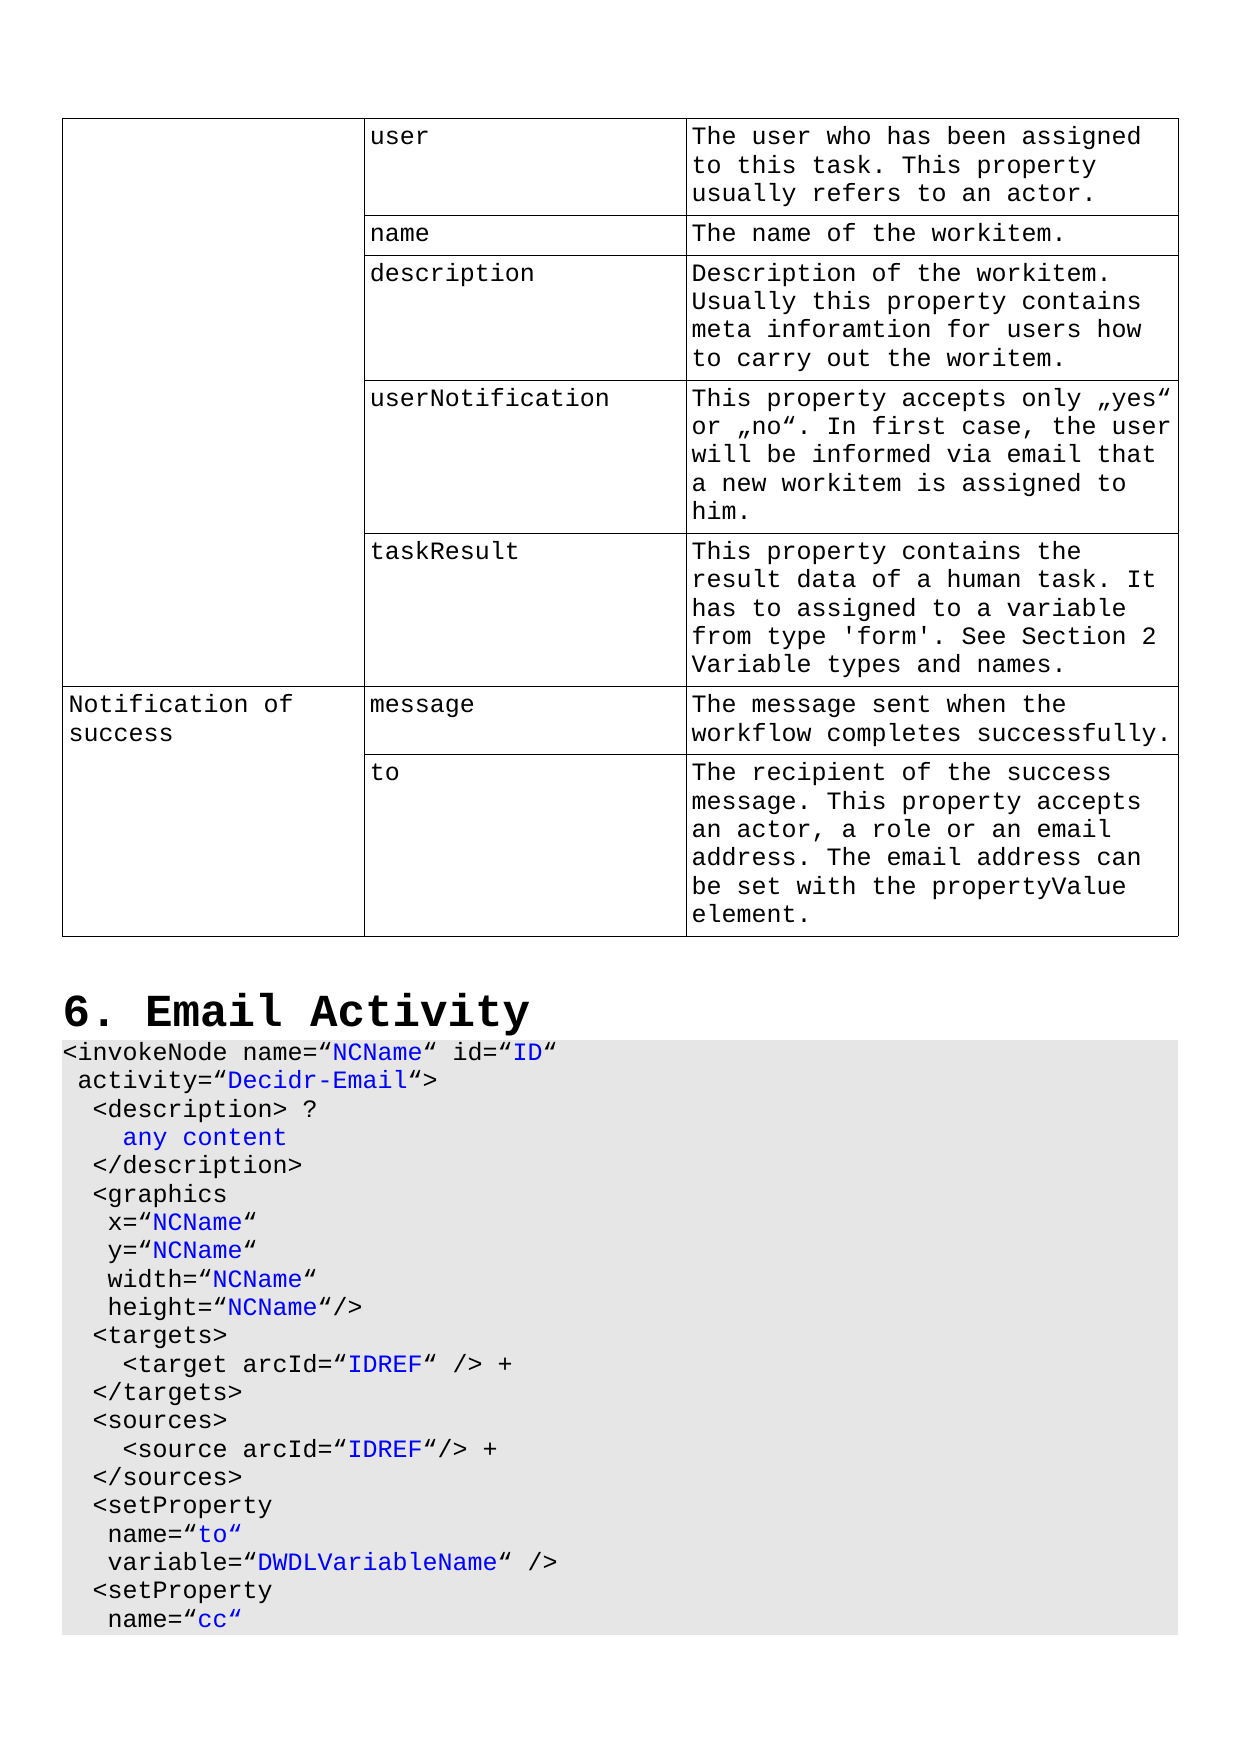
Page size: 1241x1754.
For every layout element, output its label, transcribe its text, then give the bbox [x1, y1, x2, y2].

table_cell message [365, 687, 686, 754]
table_cell [63, 119, 364, 686]
table_cell The name of the workitem. [687, 216, 1178, 254]
text <setProperty [62, 1578, 1178, 1606]
text <target arcId=“IDREF“ /> + [62, 1351, 1178, 1380]
text <sources> [62, 1408, 1178, 1436]
table_cell taskResult [365, 534, 686, 686]
table_cell userNotification [365, 381, 686, 533]
text name=“to“ [62, 1521, 1178, 1550]
text width=“NCName“ [62, 1266, 1178, 1295]
text any content [62, 1125, 1178, 1153]
table_cell Description of the workitem. Usually this property contains meta inforamtion for users how to carry out the woritem. [687, 256, 1178, 379]
table_cell The recipient of the success message. This property accepts an actor, a role or an email address. The email address can be set with the propertyValue element. [687, 755, 1178, 936]
text <invokeNode name=“NCName“ id=“ID“ [62, 1040, 1178, 1068]
table_cell name [365, 216, 686, 254]
text y=“NCName“ [62, 1238, 1178, 1266]
text <targets> [62, 1323, 1178, 1351]
table_cell to [365, 755, 686, 936]
text variable=“DWDLVariableName“ /> [62, 1550, 1178, 1578]
text </description> [62, 1153, 1178, 1181]
table_cell This property accepts only „yes“ or „no“. In first case, the user will be informed via email that a new workitem is assigned to him. [687, 381, 1178, 533]
text <description> ? [62, 1096, 1178, 1125]
table_cell The user who has been assigned to this task. This property usually refers to an actor. [687, 119, 1178, 215]
text </targets> [62, 1380, 1178, 1408]
text <setProperty [62, 1493, 1178, 1521]
table_cell The message sent when the workflow completes successfully. [687, 687, 1178, 754]
text </sources> [62, 1465, 1178, 1493]
text <graphics [62, 1181, 1178, 1210]
text activity=“Decidr-Email“> [62, 1068, 1178, 1096]
table_cell user [365, 119, 686, 215]
text height=“NCName“/> [62, 1295, 1178, 1323]
table_cell description [365, 256, 686, 379]
table_cell This property contains the result data of a human task. It has to assigned to a variable from type 'form'. See Section 2 Variable types and names. [687, 534, 1178, 686]
text 6. Email Activity [62, 988, 1178, 1040]
text <source arcId=“IDREF“/> + [62, 1436, 1178, 1465]
text name=“cc“ [62, 1606, 1178, 1635]
table_cell Notification of success [63, 687, 364, 936]
text x=“NCName“ [62, 1210, 1178, 1238]
